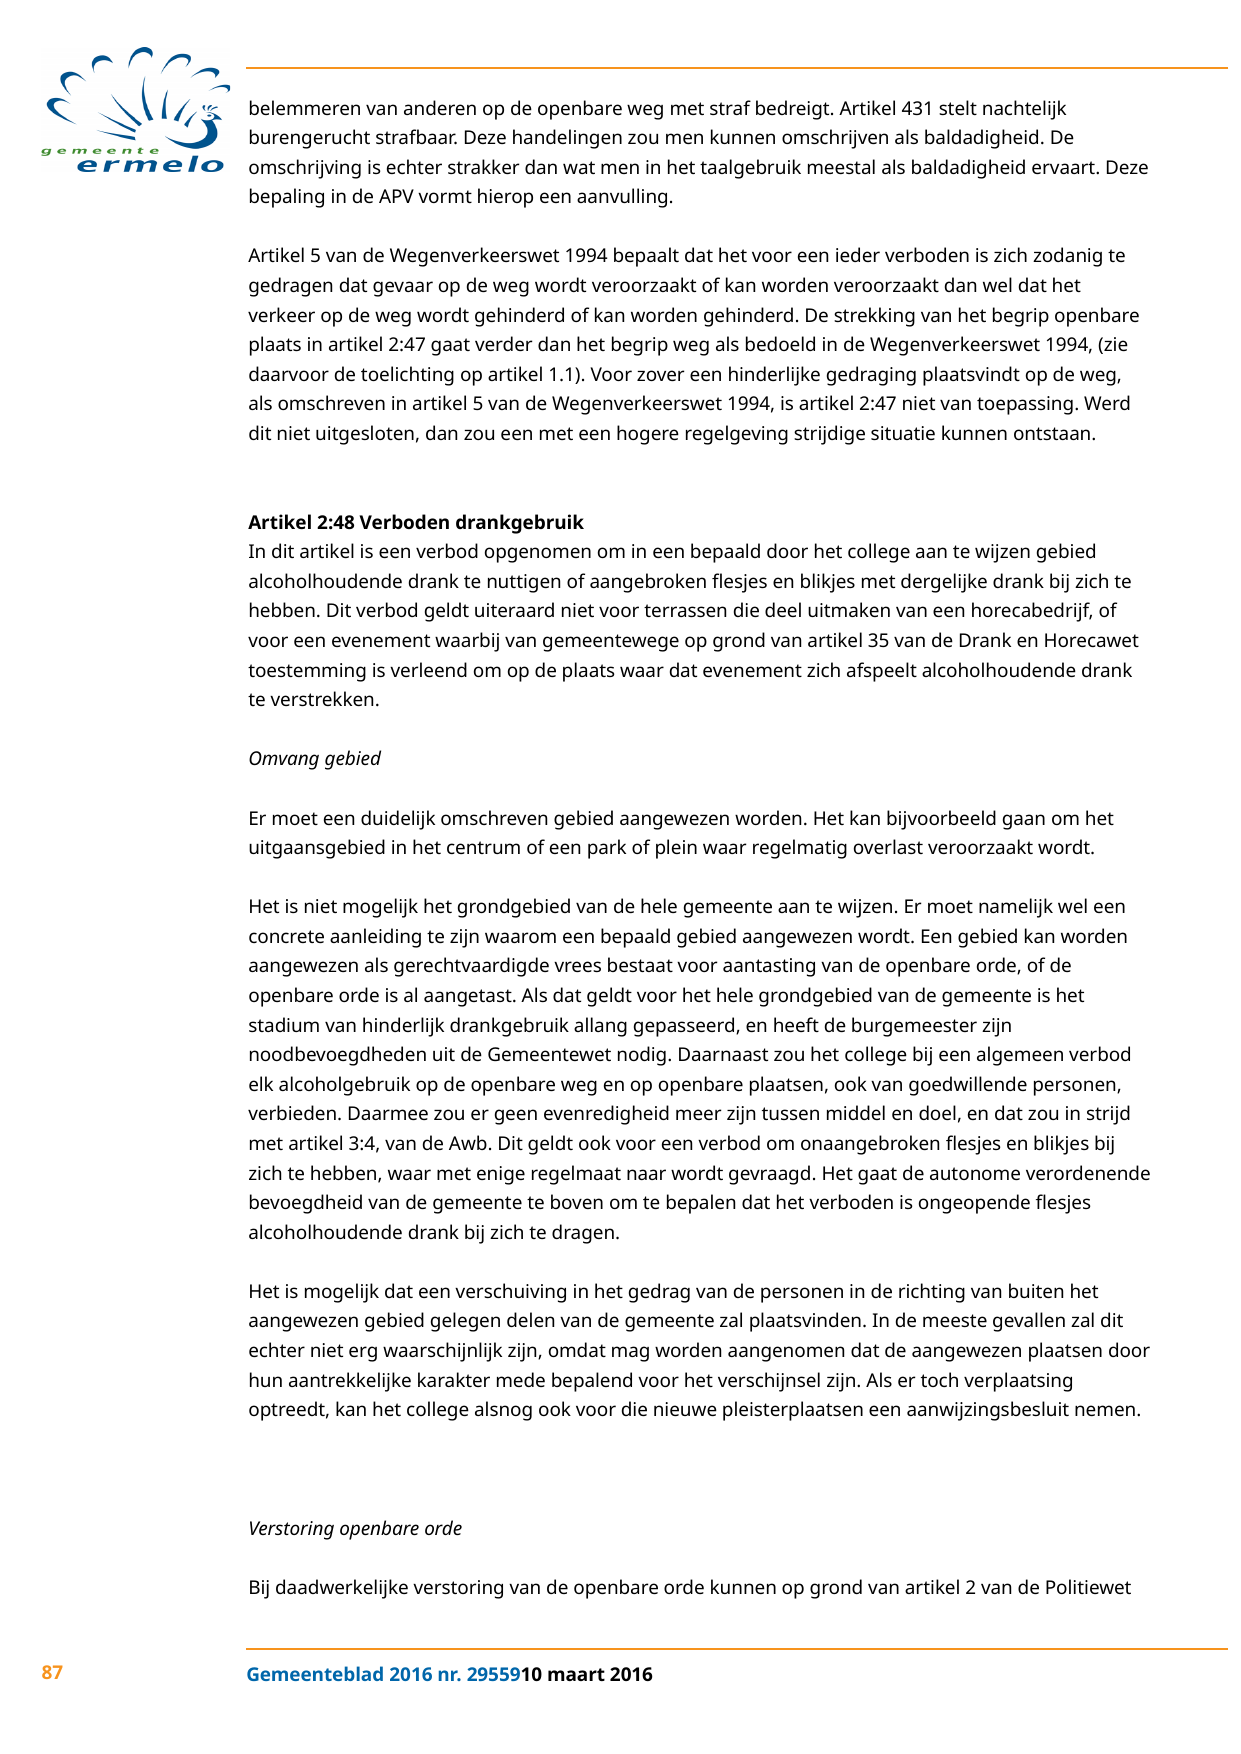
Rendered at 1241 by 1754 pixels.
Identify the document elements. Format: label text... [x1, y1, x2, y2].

text Het is niet mogelijk het grondgebied van de hele gemeente aan te wijzen. Er moet namelijk wel een concrete aanleiding te zijn waarom een bepaald gebied aangewezen wordt. Een gebied kan worden aangewezen als gerechtvaardigde vrees bestaat voor aantasting van de openbare orde, of de openbare orde is al aangetast. Als dat geldt voor het hele grondgebied van de gemeente is het stadium van hinderlijk drankgebruik allang gepasseerd, en heeft de burgemeester zijn noodbevoegdheden uit de Gemeentewet nodig. Daarnaast zou het college bij een algemeen verbod elk alcoholgebruik op de openbare weg en op openbare plaatsen, ook van goedwillende personen, verbieden. Daarmee zou er geen evenredigheid meer zijn tussen middel en doel, en dat zou in strijd met artikel 3:4, van de Awb. Dit geldt ook voor een verbod om onaangebroken flesjes en blikjes bij zich te hebben, waar met enige regelmaat naar wordt gevraagd. Het gaat de autonome verordenende bevoegdheid van de gemeente te boven om te bepalen dat het verboden is ongeopende flesjes alcoholhoudende drank bij zich te dragen. [248, 893, 1152, 1245]
text Er moet een duidelijk omschreven gebied aangewezen worden. Het kan bijvoorbeeld gaan om het uitgaansgebied in het centrum of een park of plein waar regelmatig overlast veroorzaakt wordt. [248, 805, 1152, 860]
text Omvang gebied [248, 746, 1152, 771]
text In dit artikel is een verbod opgenomen om in een bepaald door het college aan te wijzen gebied alcoholhoudende drank te nuttigen of aangebroken flesjes en blikjes met dergelijke drank bij zich te hebben. Dit verbod geldt uiteraard niet voor terrassen die deel uitmaken van een horecabedrijf, of voor een evenement waarbij van gemeentewege op grond van artikel 35 van de Drank en Horecawet toestemming is verleend om op de plaats waar dat evenement zich afspeelt alcoholhoudende drank te verstrekken. [248, 538, 1152, 712]
text Verstoring openbare orde [248, 1515, 1152, 1541]
text Het is mogelijk dat een verschuiving in het gedrag van de personen in de richting van buiten het aangewezen gebied gelegen delen van de gemeente zal plaatsvinden. In de meeste gevallen zal dit echter niet erg waarschijnlijk zijn, omdat mag worden aangenomen dat de aangewezen plaatsen door hun aantrekkelijke karakter mede bepalend voor het verschijnsel zijn. Als er toch verplaatsing optreedt, kan het college alsnog ook voor die nieuwe pleisterplaatsen een aanwijzingsbesluit nemen. [248, 1278, 1152, 1422]
text Bij daadwerkelijke verstoring van de openbare orde kunnen op grond van artikel 2 van de Politiewet [248, 1574, 1152, 1600]
picture [41, 47, 231, 172]
text belemmeren van anderen op de openbare weg met straf bedreigt. Artikel 431 stelt nachtelijk burengerucht strafbaar. Deze handelingen zou men kunnen omschrijven als baldadigheid. De omschrijving is echter strakker dan wat men in het taalgebruik meestal als baldadigheid ervaart. Deze bepaling in de APV vormt hierop een aanvulling. [248, 95, 1152, 209]
text Artikel 5 van de Wegenverkeerswet 1994 bepaalt dat het voor een ieder verboden is zich zodanig te gedragen dat gevaar op de weg wordt veroorzaakt of kan worden veroorzaakt dan wel dat het verkeer op de weg wordt gehinderd of kan worden gehinderd. De strekking van het begrip openbare plaats in artikel 2:47 gaat verder dan het begrip weg als bedoeld in de Wegenverkeerswet 1994, (zie daarvoor de toelichting op artikel 1.1). Voor zover een hinderlijke gedraging plaatsvindt op de weg, als omschreven in artikel 5 van de Wegenverkeerswet 1994, is artikel 2:47 niet van toepassing. Werd dit niet uitgesloten, dan zou een met een hogere regelgeving strijdige situatie kunnen ontstaan. [248, 243, 1152, 446]
text Artikel 2:48 Verboden drankgebruik [248, 509, 1152, 535]
